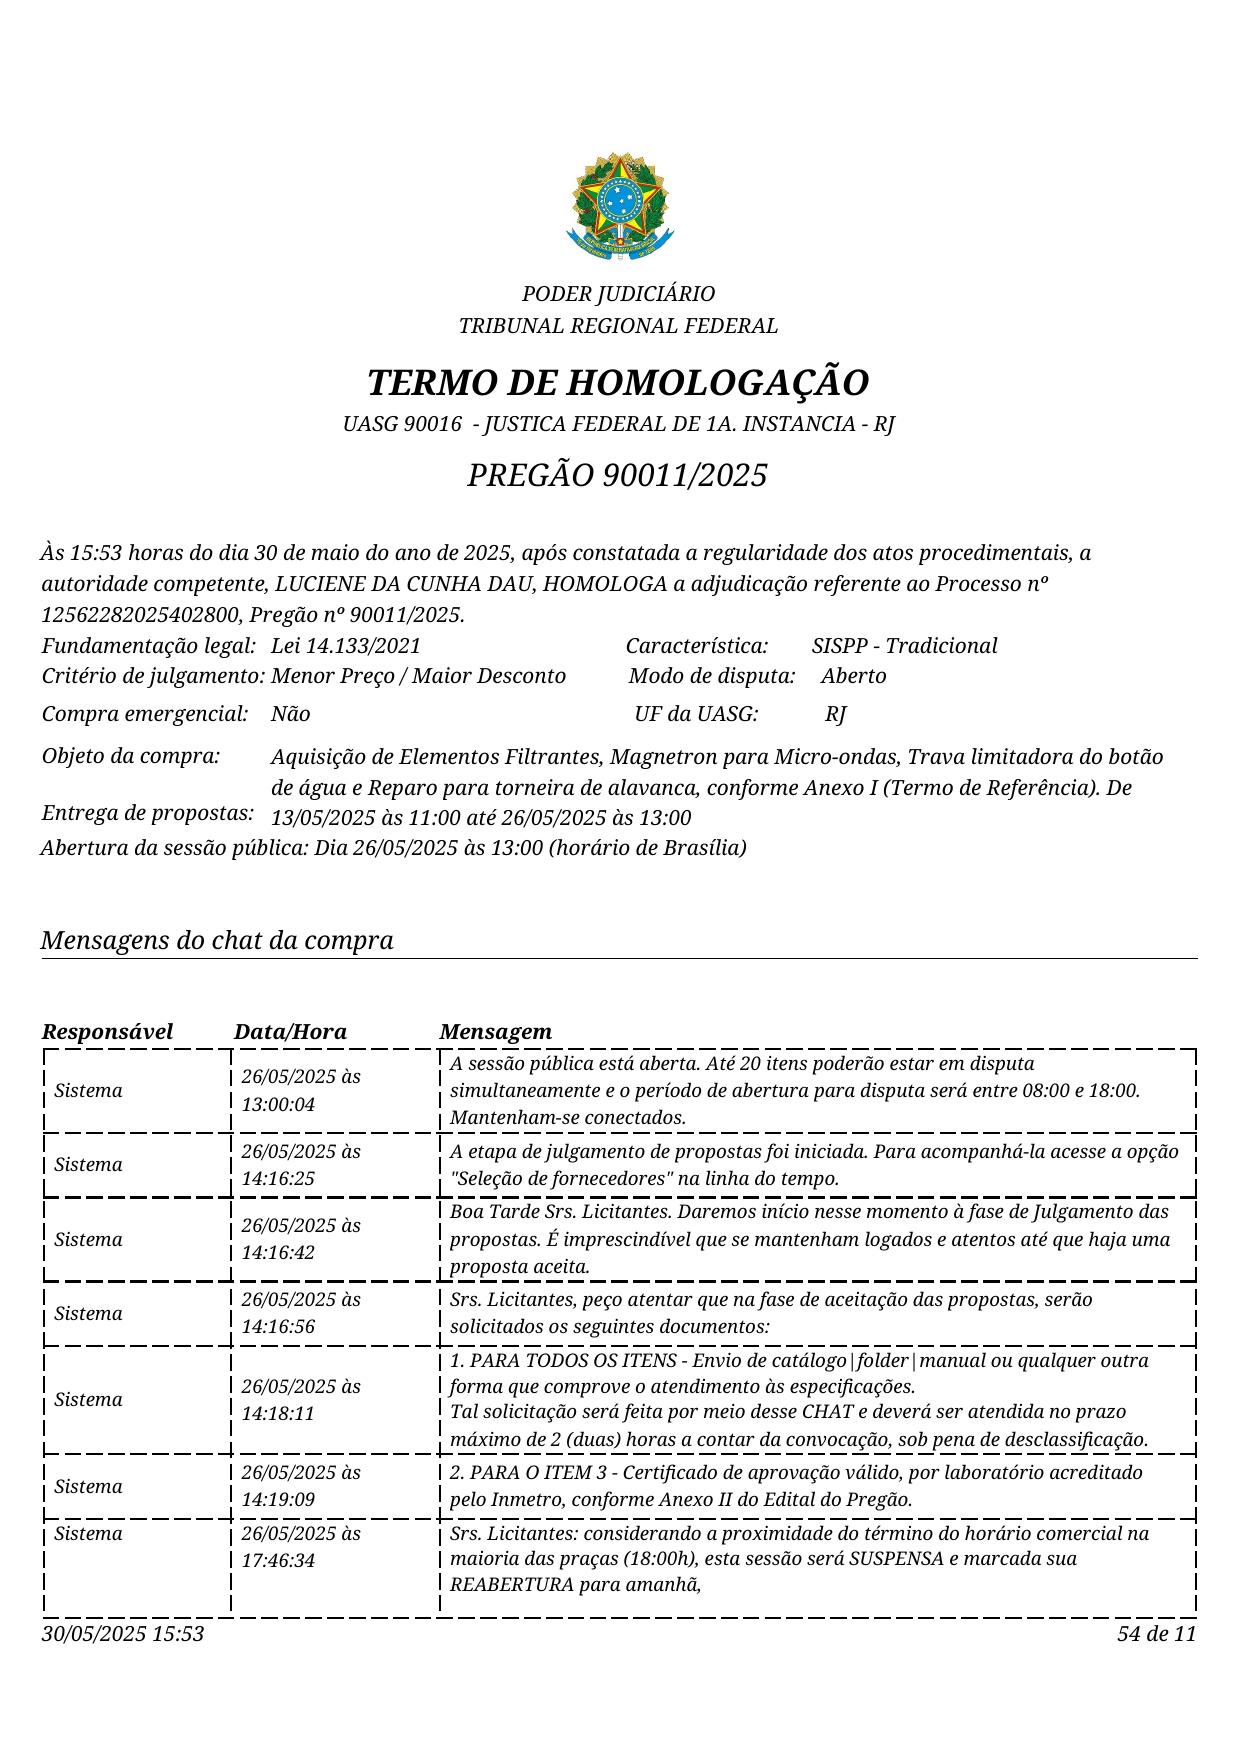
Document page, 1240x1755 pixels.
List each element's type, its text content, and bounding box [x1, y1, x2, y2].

text Às 15:53 horas do dia 30 de maio do ano de 2025, após constatada a regularidade dos atos procedimentais, a autoridade competente, LUCIENE DA CUNHA DAU, HOMOLOGA a adjudicação referente ao Processo nº 12562282025402800, Pregão nº 90011/2025. [40, 538, 1199, 628]
table_cell Compra emergencial: Objeto da compra: Entrega de propostas: [42, 699, 271, 833]
text Responsável Data/Hora Mensagem [42, 1017, 1199, 1046]
table_cell Menor Preço / Maior Desconto Modo de disputa: Aberto [271, 662, 1173, 699]
table_cell 26/05/2025 às 14:16:56 [231, 1280, 439, 1345]
table_cell Sistema [44, 1196, 231, 1280]
table_header 26/05/2025 às 13:00:04 [231, 1048, 439, 1132]
table_cell 26/05/2025 às 14:16:25 [231, 1132, 439, 1196]
table_cell Srs. Licitantes: considerando a proximidade do término do horário comercial na maioria das praças (18:00h), esta sessão será SUSPENSA e marcada sua REABERTURA para amanhã, [440, 1518, 1196, 1617]
table_cell 2. PARA O ITEM 3 - Certificado de aprovação válido, por laboratório acreditado pelo Inmetro, conforme Anexo II do Edital do Pregão. [440, 1453, 1196, 1518]
text Abertura da sessão pública: Dia 26/05/2025 às 13:00 (horário de Brasília) [40, 833, 1199, 862]
table_header Lei 14.133/2021 Característica: SISPP - Tradicional [271, 631, 1173, 662]
table_cell 26/05/2025 às 14:19:09 [231, 1453, 439, 1518]
text Mensagens do chat da compra [40, 922, 1199, 956]
table_cell Sistema [44, 1280, 231, 1345]
subtitle TERMO DE HOMOLOGAÇÃO [42, 357, 1198, 406]
table_cell Não UF da UASG: RJ Aquisição de Elementos Filtrantes, Magnetron para Micro-ondas, Trava limitadora do botão de água e Reparo para torneira de alavanca, conforme Anexo I (Termo de Referência). De 13/05/2025 às 11:00 até 26/05/2025 às 13:00 [271, 699, 1173, 833]
table_cell Srs. Licitantes, peço atentar que na fase de aceitação das propostas, serão solicitados os seguintes documentos: [440, 1280, 1196, 1345]
text UASG 90016 - JUSTICA FEDERAL DE 1A. INSTANCIA - RJ [42, 409, 1198, 437]
table_cell Sistema [44, 1518, 231, 1617]
table_cell Sistema [44, 1345, 231, 1453]
table_header A sessão pública está aberta. Até 20 itens poderão estar em disputa simultaneamente e o período de abertura para disputa será entre 08:00 e 18:00. Mantenham-se conectados. [440, 1048, 1196, 1132]
table_cell Sistema [44, 1132, 231, 1196]
table_cell 26/05/2025 às 14:18:11 [231, 1345, 439, 1453]
table_header Fundamentação legal: [42, 631, 271, 662]
table_cell Boa Tarde Srs. Licitantes. Daremos início nesse momento à fase de Julgamento das propostas. É imprescindível que se mantenham logados e atentos até que haja uma proposta aceita. [440, 1196, 1196, 1280]
table_cell Sistema [44, 1453, 231, 1518]
table_cell 26/05/2025 às 14:16:42 [231, 1196, 439, 1280]
table_cell A etapa de julgamento de propostas foi iniciada. Para acompanhá-la acesse a opção "Seleção de fornecedores" na linha do tempo. [440, 1132, 1196, 1196]
text PODER JUDICIÁRIO [42, 279, 1198, 308]
table_header Sistema [44, 1048, 231, 1132]
table_cell 1. PARA TODOS OS ITENS - Envio de catálogo|folder|manual ou qualquer outra forma que comprove o atendimento às especificações. Tal solicitação será feita por meio desse CHAT e deverá ser atendida no prazo máximo de 2 (duas) horas a contar da convocação, sob pena de desclassificação. [440, 1345, 1196, 1453]
table_cell 26/05/2025 às 17:46:34 [231, 1518, 439, 1617]
subtitle PREGÃO 90011/2025 [42, 453, 1198, 495]
table_cell Critério de julgamento: [42, 662, 271, 699]
text TRIBUNAL REGIONAL FEDERAL [42, 312, 1198, 340]
